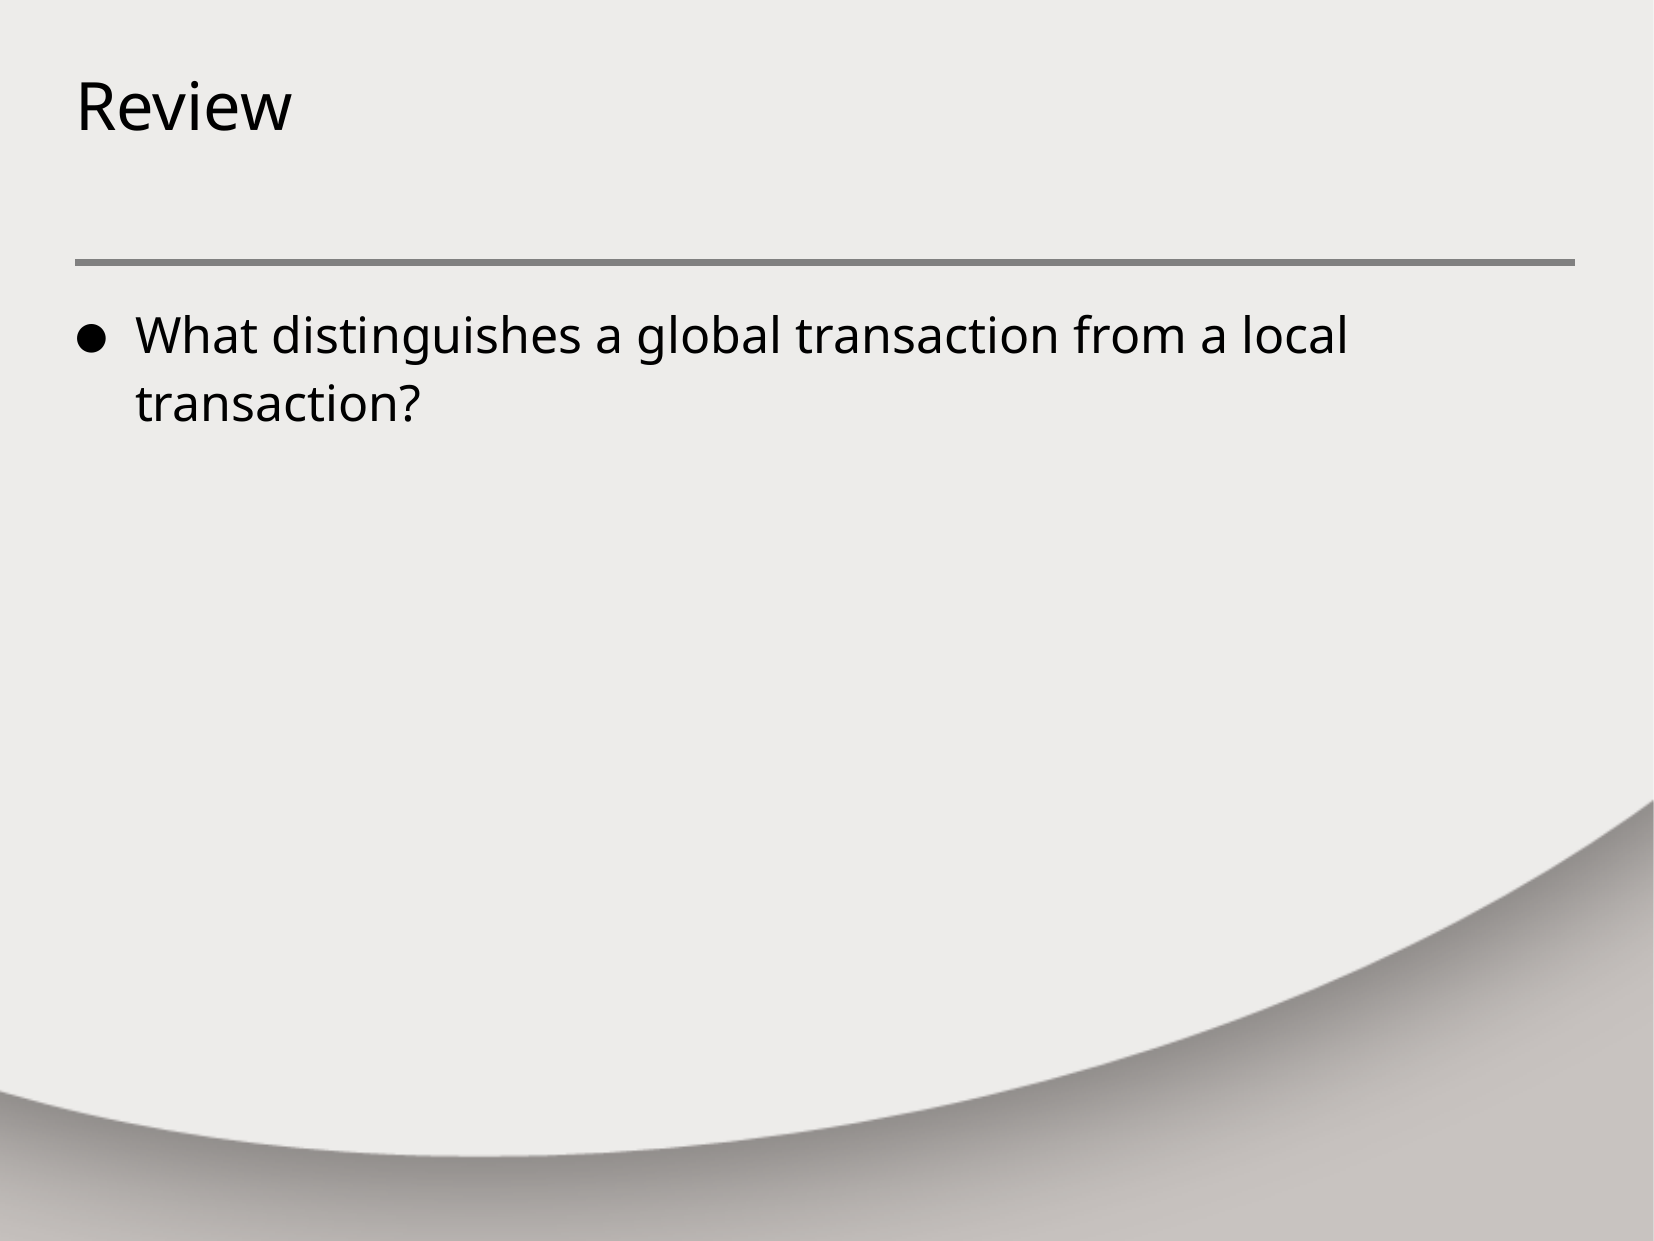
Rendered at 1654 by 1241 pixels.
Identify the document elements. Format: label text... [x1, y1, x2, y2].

picture [0, 0, 1654, 1241]
list What distinguishes a global transaction from a local transaction? [75, 300, 1576, 1163]
title Review [75, 75, 1576, 226]
